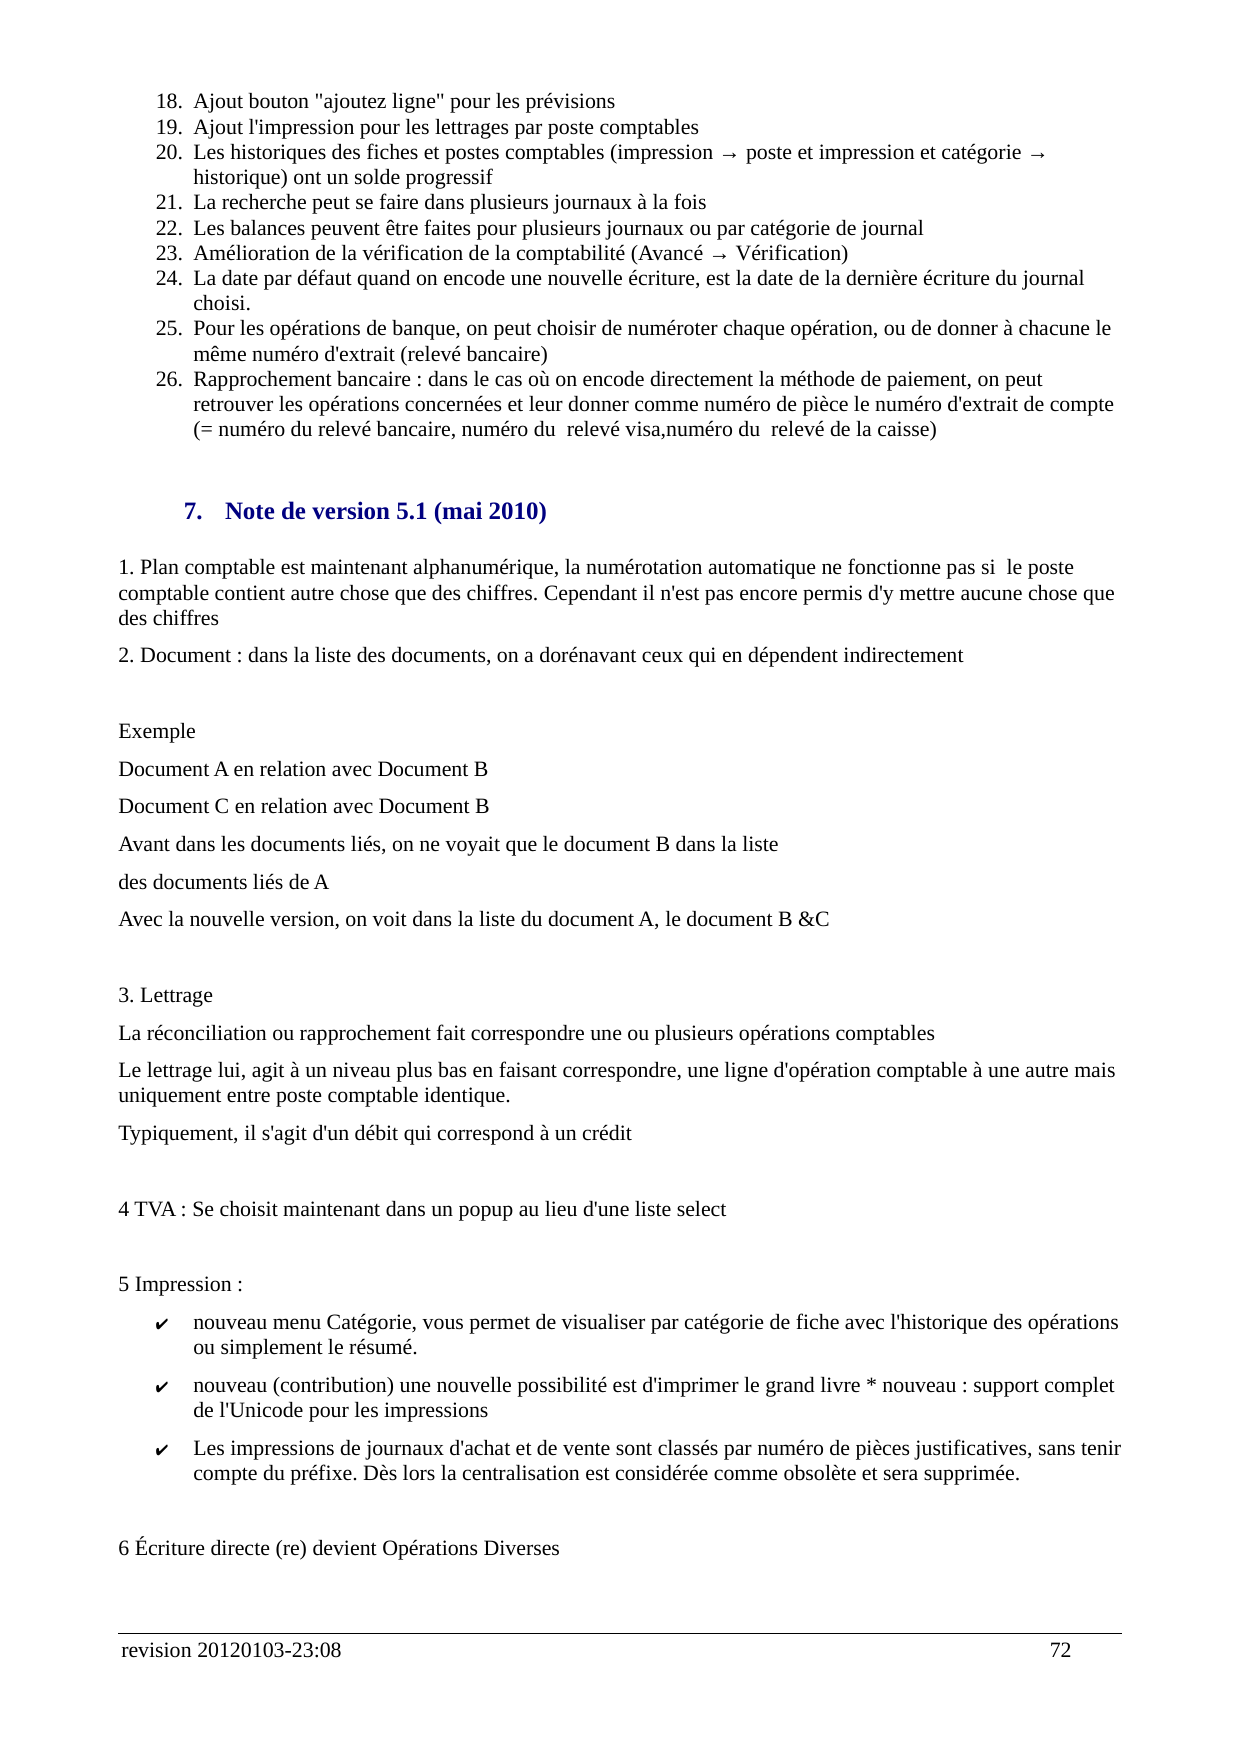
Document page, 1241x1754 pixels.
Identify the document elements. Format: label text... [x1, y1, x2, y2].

text Avant dans les documents liés, on ne voyait que le document B dans la liste [118, 831, 1122, 856]
text Document A en relation avec Document B [118, 756, 1122, 781]
list Les historiques des fiches et postes comptables (impression → poste et impression et catégorie → historique) ont un solde progressif [156, 139, 1122, 189]
text Typiquement, il s'agit d'un débit qui correspond à un crédit [118, 1120, 1122, 1145]
text 5 Impression : [118, 1271, 1122, 1296]
list Amélioration de la vérification de la comptabilité (Avancé → Vérification) [156, 240, 1122, 265]
text 4 TVA : Se choisit maintenant dans un popup au lieu d'une liste select [118, 1196, 1122, 1221]
list Rapprochement bancaire : dans le cas où on encode directement la méthode de paiement, on peut retrouver les opérations concernées et leur donner comme numéro de pièce le numéro d'extrait de compte (= numéro du relevé bancaire, numéro du relevé visa,numéro du relevé de la caisse) [156, 366, 1122, 441]
list La recherche peut se faire dans plusieurs journaux à la fois [156, 189, 1122, 214]
text La réconciliation ou rapprochement fait correspondre une ou plusieurs opérations comptables [118, 1019, 1122, 1045]
text Document C en relation avec Document B [118, 793, 1122, 818]
list Les impressions de journaux d'achat et de vente sont classés par numéro de pièces justificatives, sans tenir compte du préfixe. Dès lors la centralisation est considérée comme obsolète et sera supprimée. [156, 1434, 1122, 1485]
text Avec la nouvelle version, on voit dans la liste du document A, le document B &C [118, 906, 1122, 932]
list nouveau menu Catégorie, vous permet de visualiser par catégorie de fiche avec l'historique des opérations ou simplement le résumé. [156, 1309, 1122, 1359]
list nouveau (contribution) une nouvelle possibilité est d'imprimer le grand livre * nouveau : support complet de l'Unicode pour les impressions [156, 1372, 1122, 1422]
text 3. Lettrage [118, 982, 1122, 1007]
text 1. Plan comptable est maintenant alphanumérique, la numérotation automatique ne fonctionne pas si le poste comptable contient autre chose que des chiffres. Cependant il n'est pas encore permis d'y mettre aucune chose que des chiffres [118, 554, 1122, 630]
text Le lettrage lui, agit à un niveau plus bas en faisant correspondre, une ligne d'opération comptable à une autre mais uniquement entre poste comptable identique. [118, 1057, 1122, 1108]
list Les balances peuvent être faites pour plusieurs journaux ou par catégorie de journal [156, 214, 1122, 240]
subtitle Note de version 5.1 (mai 2010) [177, 496, 1122, 525]
list Ajout l'impression pour les lettrages par poste comptables [156, 114, 1122, 139]
text 2. Document : dans la liste des documents, on a dorénavant ceux qui en dépendent indirectement [118, 642, 1122, 668]
list La date par défaut quand on encode une nouvelle écriture, est la date de la dernière écriture du journal choisi. [156, 265, 1122, 315]
list Ajout bouton "ajoutez ligne" pour les prévisions [156, 88, 1122, 114]
text 6 Écriture directe (re) devient Opérations Diverses [118, 1535, 1122, 1560]
list Pour les opérations de banque, on peut choisir de numéroter chaque opération, ou de donner à chacune le même numéro d'extrait (relevé bancaire) [156, 315, 1122, 366]
text des documents liés de A [118, 869, 1122, 894]
text Exemple [118, 718, 1122, 743]
